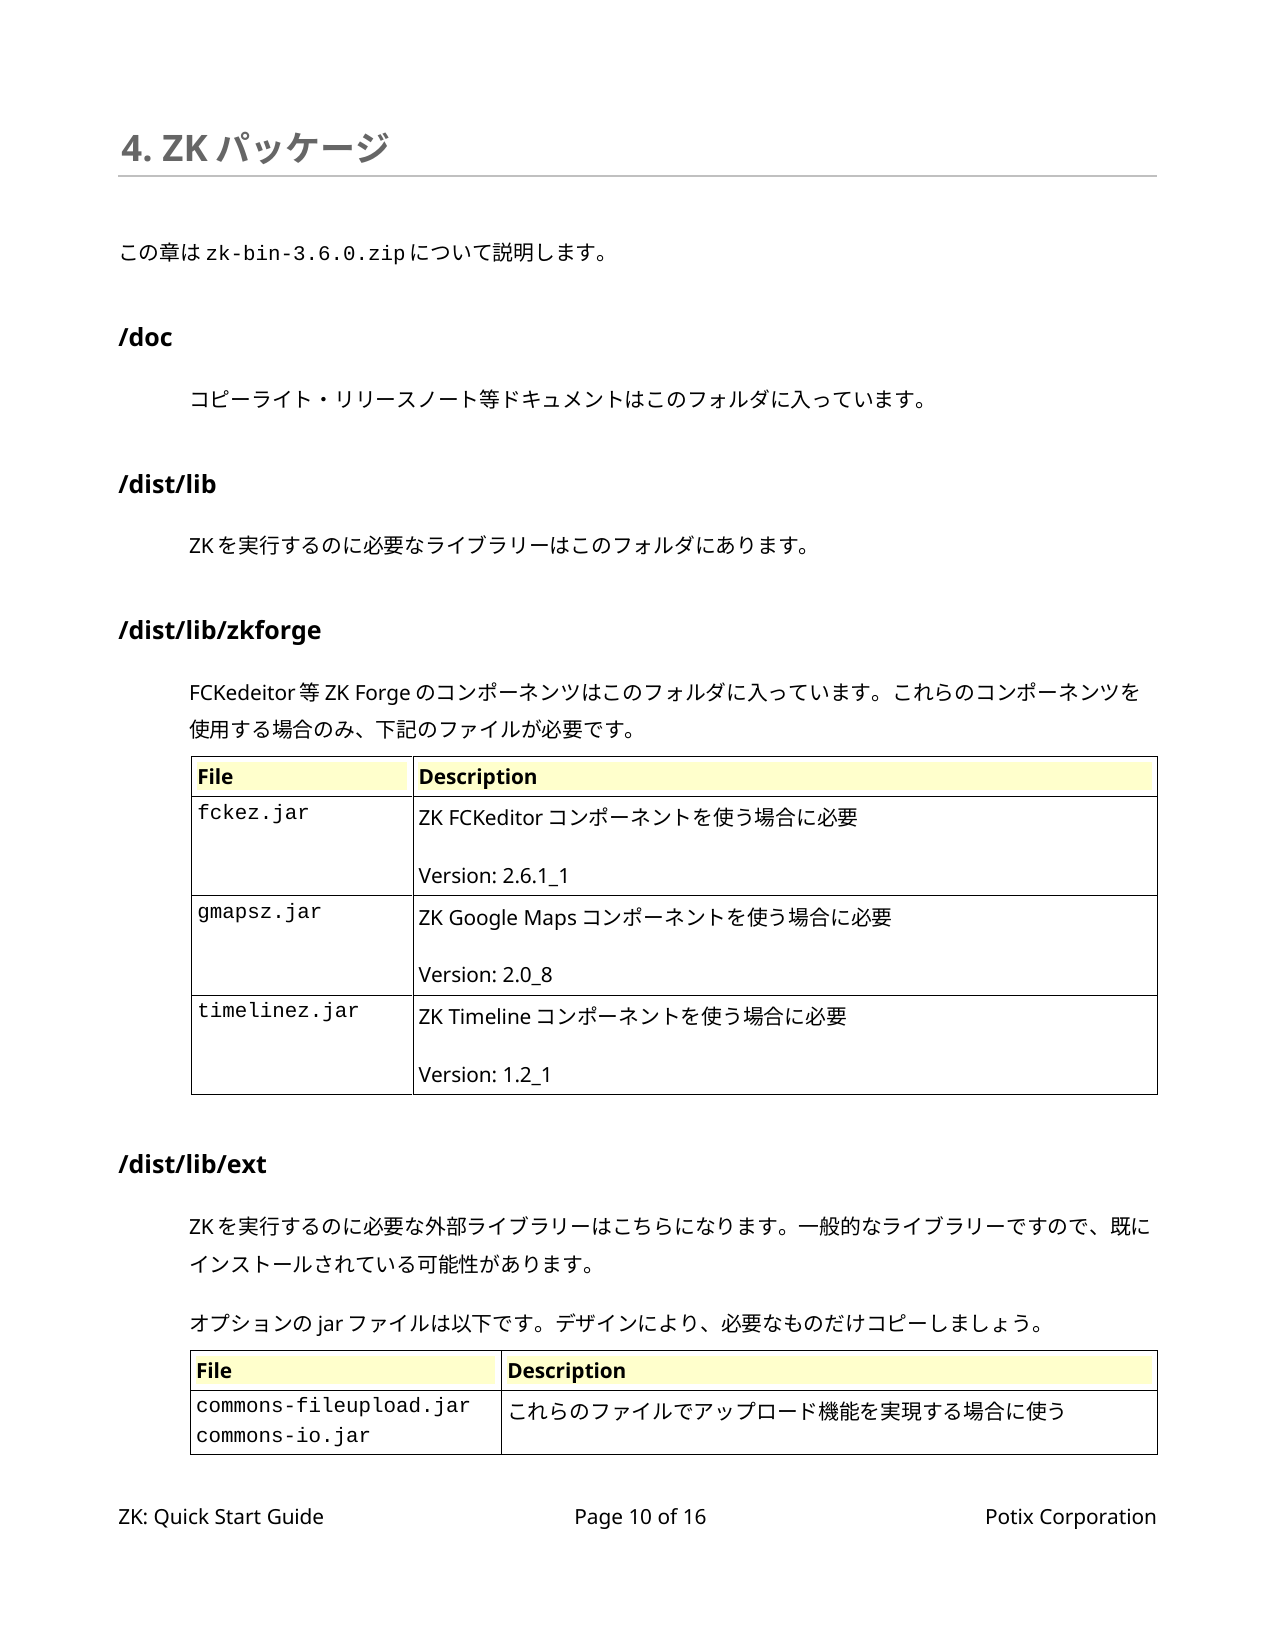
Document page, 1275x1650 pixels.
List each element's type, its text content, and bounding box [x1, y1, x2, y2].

subtitle /doc [118, 320, 1157, 354]
subtitle 4. ZKパッケージ [118, 118, 1157, 175]
subtitle /dist/lib/ext [118, 1147, 1157, 1181]
subtitle /dist/lib [118, 466, 1157, 500]
text コピーライト・リリースノート等ドキュメントはこのフォルダに入っています。 [189, 383, 1157, 413]
table_header Description [502, 1351, 1157, 1390]
subtitle /dist/lib/zkforge [118, 613, 1157, 647]
table_header Description [414, 757, 1157, 796]
text ZKを実行するのに必要な外部ライブラリーはこちらになります。一般的なライブラリーですので、既にインストールされている可能性があります。 [189, 1211, 1157, 1278]
table_cell fckez.jar [192, 797, 412, 895]
table_cell commons-fileupload.jar commons-io.jar [191, 1391, 501, 1454]
table_header File [192, 757, 412, 796]
table_header File [191, 1351, 501, 1390]
text オプションのjarファイルは以下です。デザインにより、必要なものだけコピーしましょう。 [189, 1307, 1157, 1337]
table_cell timelinez.jar [192, 996, 412, 1094]
table_cell ZK FCKeditorコンポーネントを使う場合に必要 Version: 2.6.1_1 [414, 797, 1157, 895]
table_cell ZK Google Mapsコンポーネントを使う場合に必要 Version: 2.0_8 [414, 896, 1157, 995]
text FCKedeitor等ZK Forgeのコンポーネンツはこのフォルダに入っています。これらのコンポーネンツを使用する場合のみ、下記のファイルが必要です。 [189, 676, 1157, 744]
text ZKを実行するのに必要なライブラリーはこのフォルダにあります。 [189, 530, 1157, 560]
table_cell ZK Timelineコンポーネントを使う場合に必要 Version: 1.2_1 [414, 996, 1157, 1094]
table_cell gmapsz.jar [192, 896, 412, 995]
text この章はzk-bin-3.6.0.zipについて説明します。 [118, 236, 1157, 267]
table_cell これらのファイルでアップロード機能を実現する場合に使う [502, 1391, 1157, 1454]
